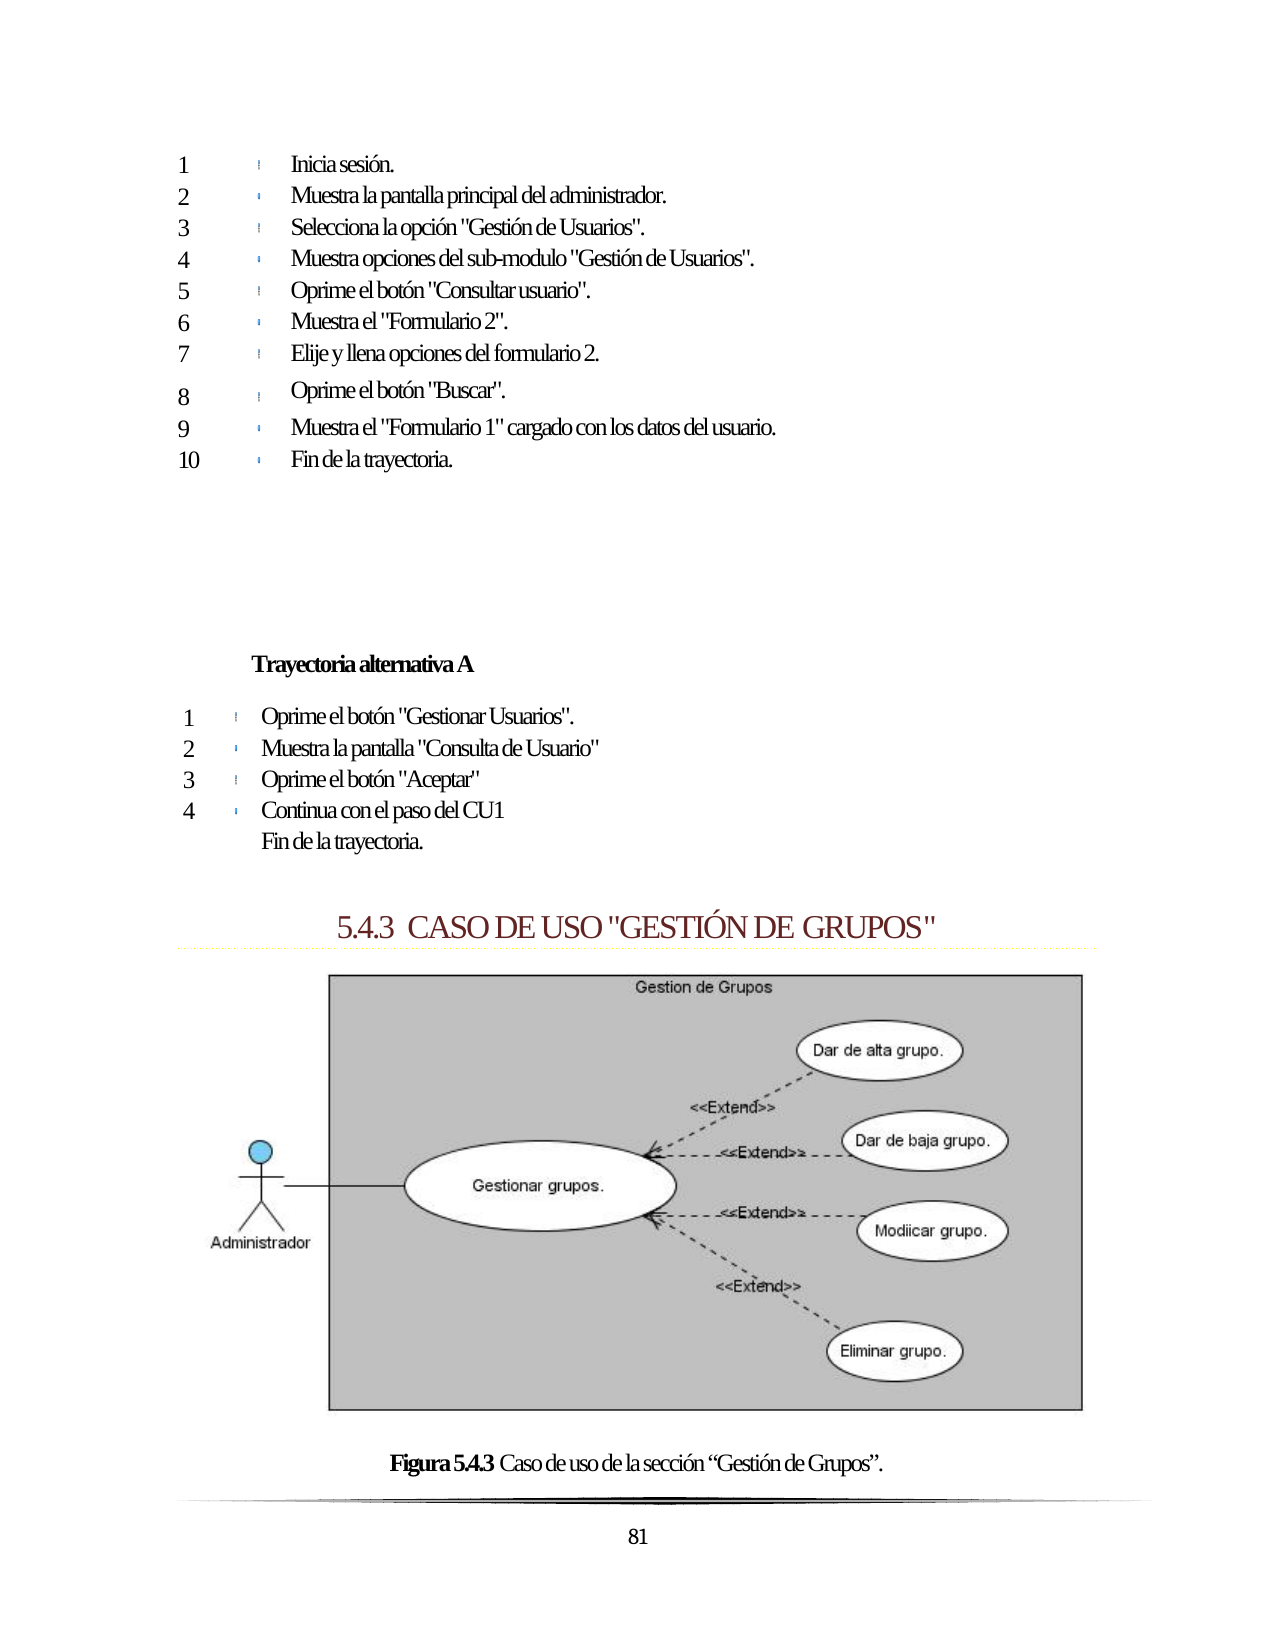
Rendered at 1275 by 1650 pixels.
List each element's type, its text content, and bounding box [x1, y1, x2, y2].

picture [234, 774, 238, 785]
picture [234, 742, 238, 753]
picture [234, 805, 238, 816]
table_cell 5 [170, 274, 234, 305]
table_header [211, 700, 254, 731]
table_cell [234, 443, 283, 474]
table_cell 9 [170, 411, 234, 443]
table_cell 3 [175, 763, 211, 794]
table_cell [234, 336, 283, 368]
table_cell [234, 305, 283, 336]
table_cell [234, 242, 283, 273]
table_cell [234, 411, 283, 443]
table_cell Muestra la pantalla principal del administrador. [283, 179, 797, 211]
subtitle 5.4.3 Caso de Uso "Gestión de grupos" [177, 907, 1098, 949]
table_cell 8 [170, 368, 234, 411]
table_cell 4 [175, 794, 211, 825]
table_cell [211, 794, 254, 825]
table_cell 2 [175, 731, 211, 763]
table_cell [234, 179, 283, 211]
table_cell Muestra el "Formulario 2". [283, 305, 797, 336]
table_cell Elije y llena opciones del formulario 2. [283, 336, 797, 368]
picture [177, 1497, 1153, 1505]
table_cell [234, 211, 283, 242]
table_cell [234, 368, 283, 411]
table_cell [211, 825, 253, 856]
table_cell 3 [170, 211, 234, 242]
table_cell Selecciona la opción "Gestión de Usuarios". [283, 211, 797, 242]
picture [193, 972, 1089, 1417]
table_cell 2 [170, 179, 234, 211]
table_cell [211, 763, 254, 794]
table_cell Fin de la trayectoria. [283, 443, 797, 474]
table_cell Fin de la trayectoria. [254, 825, 740, 856]
table_header Oprime el botón "Gestionar Usuarios". [254, 700, 740, 731]
table_cell Muestra la pantalla "Consulta de Usuario" [254, 731, 740, 763]
table_cell 7 [170, 336, 234, 368]
text Trayectoria alternativa A [177, 649, 1098, 678]
table_header 1 [175, 700, 211, 731]
table_cell [211, 731, 254, 763]
table_cell [234, 274, 283, 305]
table_header [234, 148, 283, 179]
table_header 1 [170, 148, 234, 179]
table_cell 4 [170, 242, 234, 273]
table_cell Oprime el botón "Aceptar" [254, 763, 740, 794]
table_cell Muestra el "Formulario 1" cargado con los datos del usuario. [283, 411, 797, 443]
table_cell Oprime el botón "Buscar". [283, 368, 797, 411]
table_cell Muestra opciones del sub-modulo "Gestión de Usuarios". [283, 242, 797, 273]
table_cell Oprime el botón "Consultar usuario". [283, 274, 797, 305]
table_cell 10 [170, 443, 234, 474]
table_cell 6 [170, 305, 234, 336]
table_cell Continua con el paso del CU1 [254, 794, 740, 825]
table_header Inicia sesión. [283, 148, 797, 179]
picture [234, 711, 238, 722]
text Figura 5.4.3 Caso de uso de la sección “Gestión de Grupos”. [177, 1448, 1098, 1477]
table_cell [175, 825, 211, 856]
